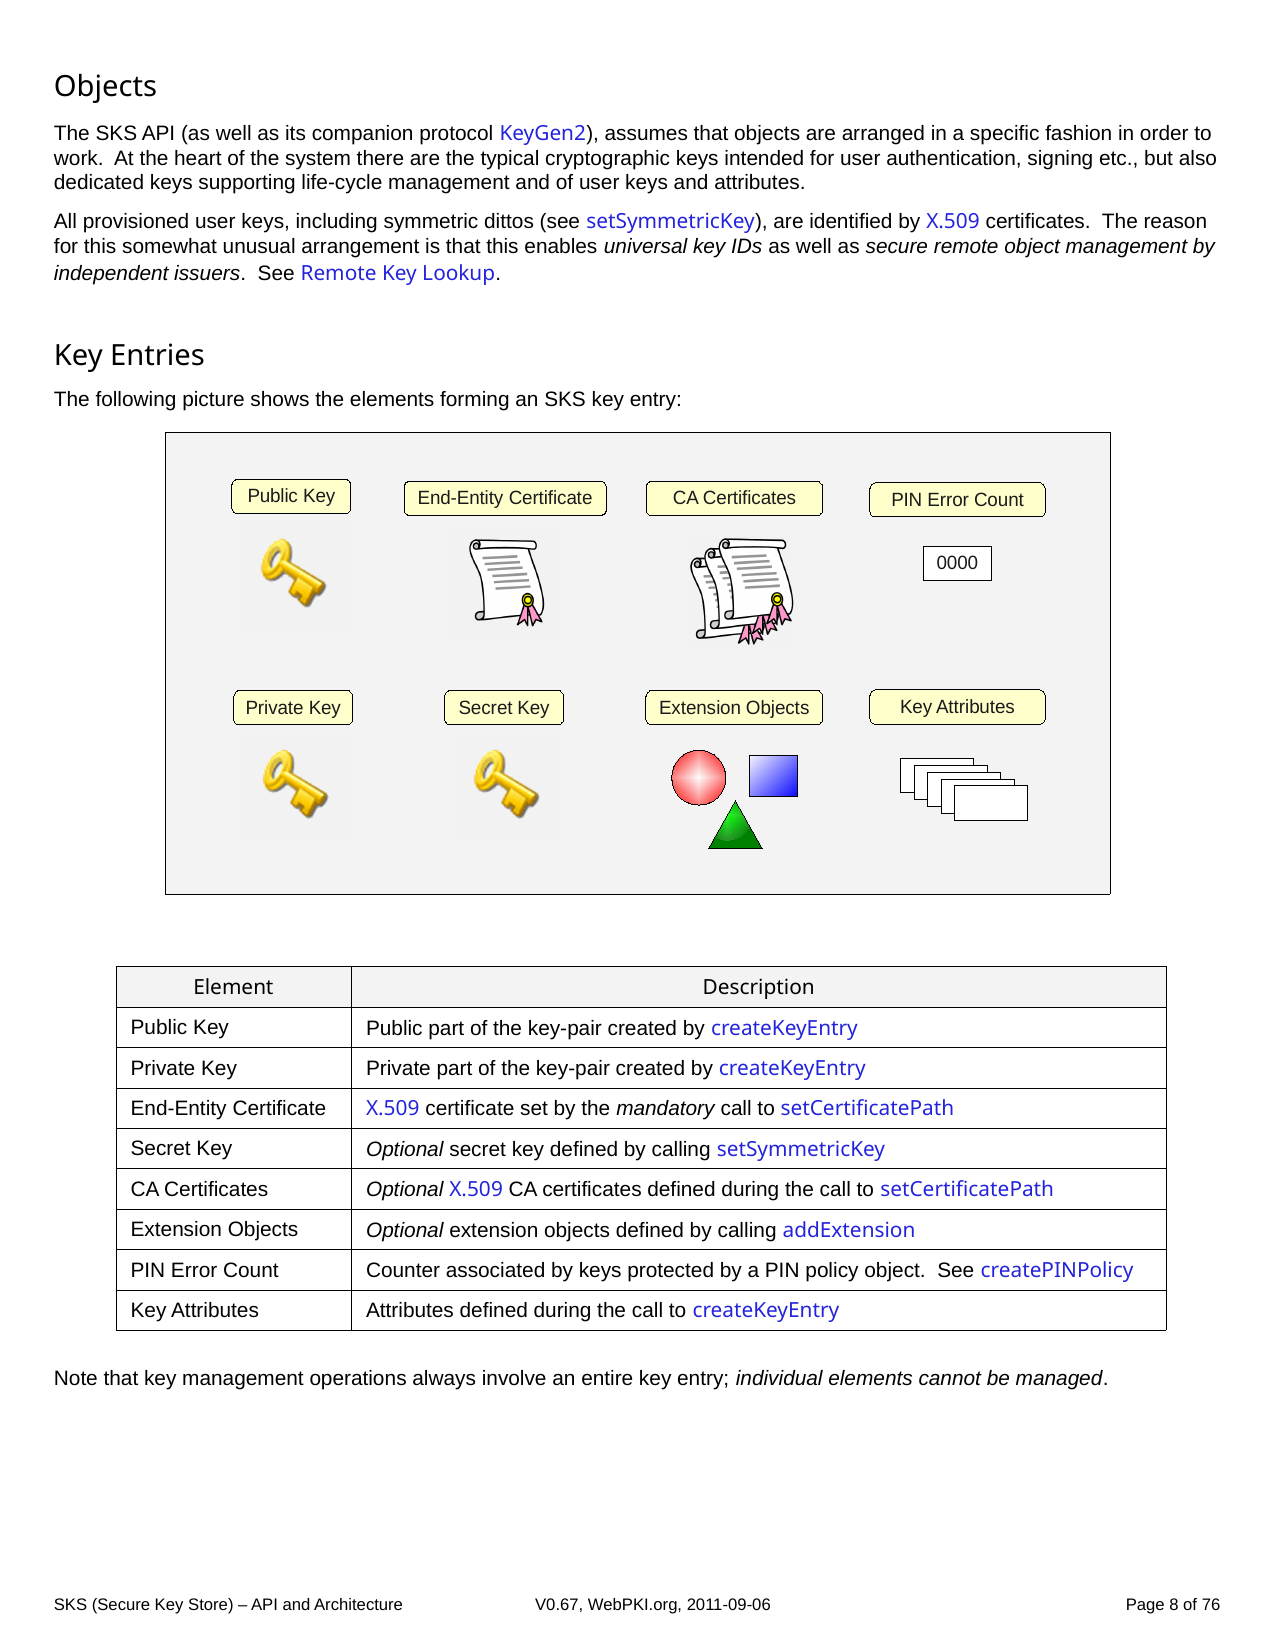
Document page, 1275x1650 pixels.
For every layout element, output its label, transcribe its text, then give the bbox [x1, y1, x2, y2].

table_header Description [352, 967, 1166, 1007]
table_cell Optional extension objects defined by calling addExtension [352, 1210, 1166, 1249]
table_cell Key Attributes [117, 1291, 351, 1330]
table_cell CA Certificates [117, 1169, 351, 1209]
subtitle Objects [54, 66, 1221, 105]
table_cell Counter associated by keys protected by a PIN policy object. See createPINPolicy [352, 1250, 1166, 1289]
table_cell Optional X.509 CA certificates defined during the call to setCertificatePath [352, 1169, 1166, 1209]
subtitle Key Entries [54, 334, 1221, 374]
table_cell Secret Key [117, 1129, 351, 1168]
text All provisioned user keys, including symmetric dittos (see setSymmetricKey), are identified by X.509 certificates. The reason for this somewhat unusual arrangement is that this enables universal key IDs as well as secure remote object management by independent issuers. See Remote Key Lookup. [54, 206, 1221, 287]
table_cell Public Key [117, 1008, 351, 1047]
table_cell Public part of the key-pair created by createKeyEntry [352, 1008, 1166, 1047]
table_header Element [117, 967, 351, 1007]
table_cell PIN Error Count [117, 1250, 351, 1289]
table_cell X.509 certificate set by the mandatory call to setCertificatePath [352, 1089, 1166, 1128]
text The SKS API (as well as its companion protocol KeyGen2), assumes that objects are arranged in a specific fashion in order to work. At the heart of the system there are the typical cryptographic keys intended for user authentication, signing etc., but also dedicated keys supporting life-cycle management and of user keys and attributes. [54, 118, 1221, 194]
table_cell End‑Entity Certificate [117, 1089, 351, 1128]
table_cell Extension Objects [117, 1210, 351, 1249]
table_cell Attributes defined during the call to createKeyEntry [352, 1291, 1166, 1330]
text Note that key management operations always involve an entire key entry; individual elements cannot be managed. [54, 1366, 1221, 1390]
table_cell Private Key [117, 1048, 351, 1087]
table_cell Private part of the key-pair created by createKeyEntry [352, 1048, 1166, 1087]
table_cell Optional secret key defined by calling setSymmetricKey [352, 1129, 1166, 1168]
text The following picture shows the elements forming an SKS key entry: [54, 386, 1221, 918]
